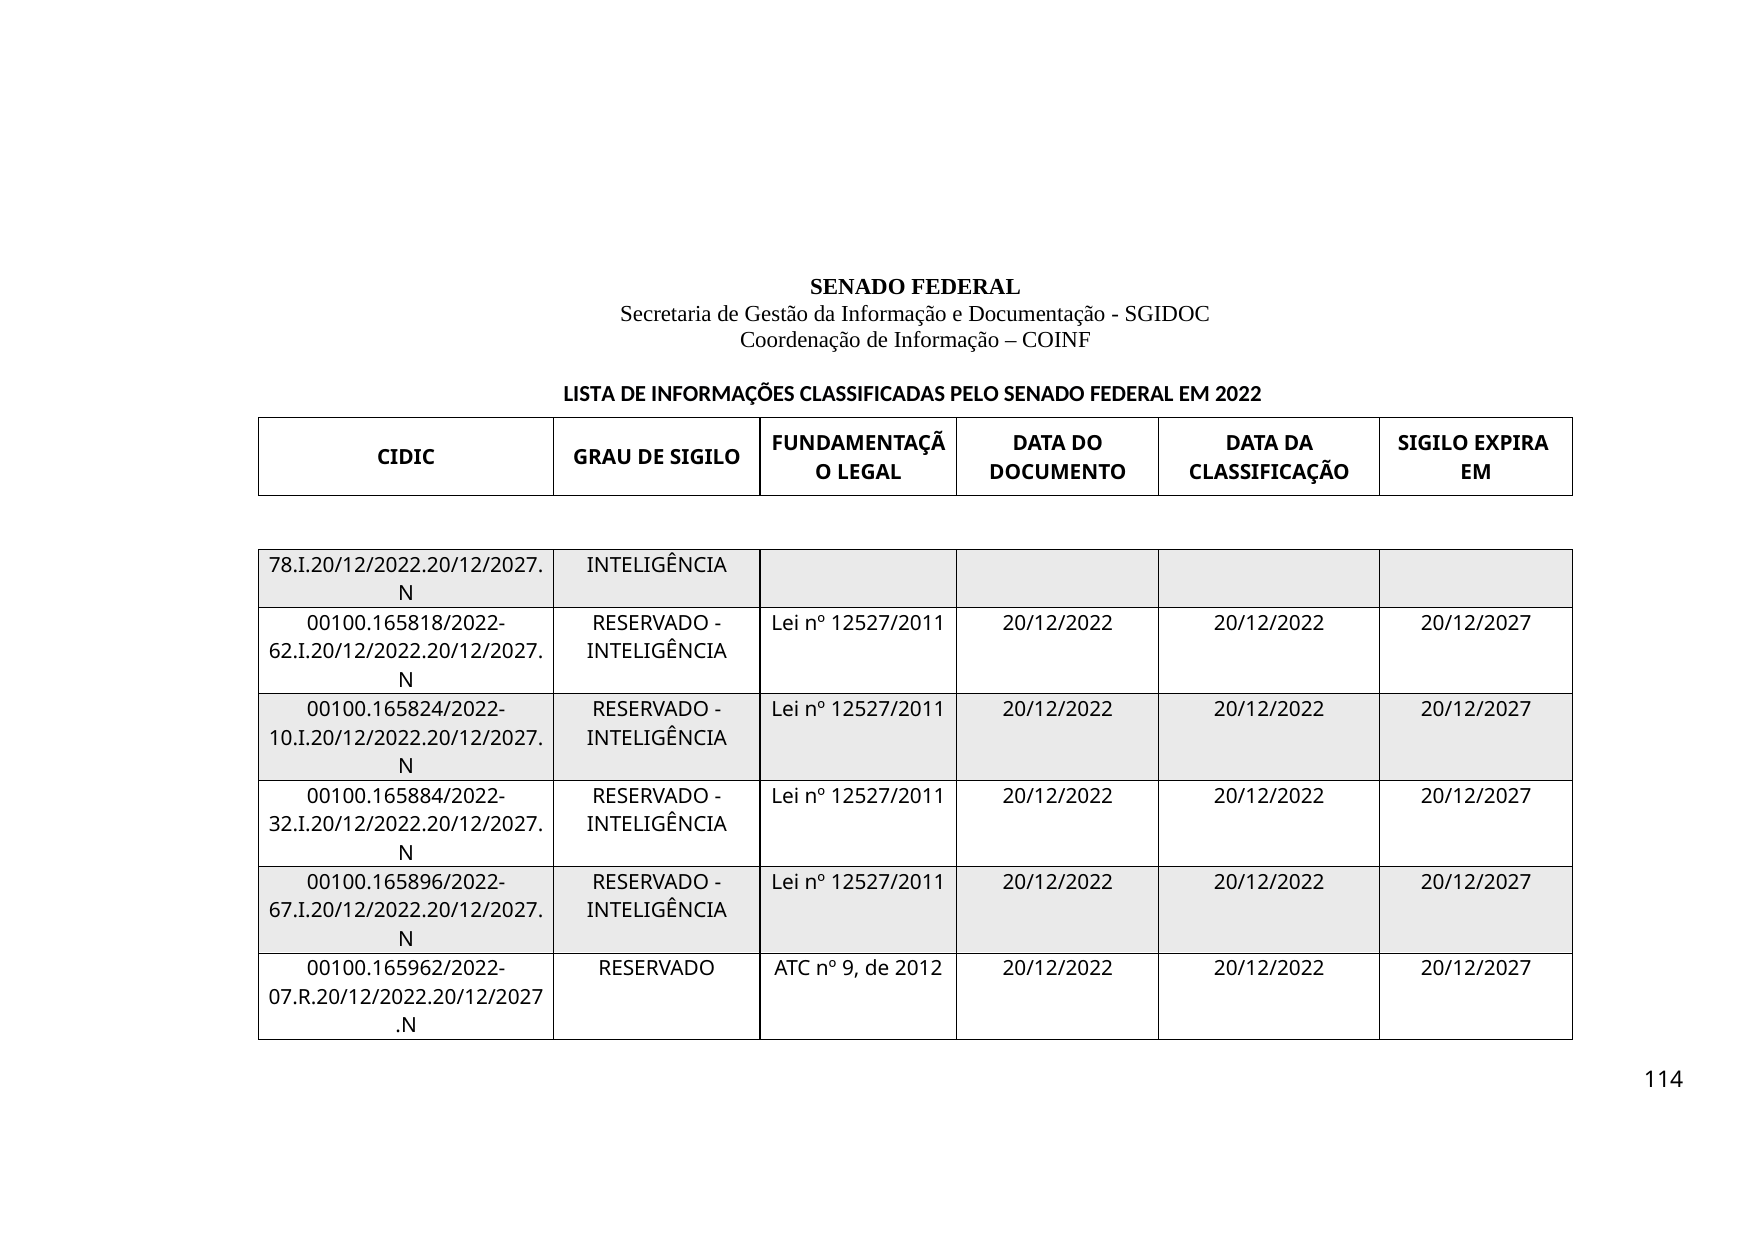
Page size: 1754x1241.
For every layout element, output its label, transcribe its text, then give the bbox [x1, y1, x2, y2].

table_cell 20/12/2022 [957, 954, 1158, 1039]
table_cell [957, 550, 1158, 607]
table_cell Lei nº 12527/2011 [761, 608, 956, 693]
table_cell [1380, 550, 1572, 607]
table_cell 20/12/2027 [1380, 781, 1572, 866]
table_cell 20/12/2027 [1380, 954, 1572, 1039]
table_cell 00100.165824/2022-10.I.20/12/2022.20/12/2027.N [259, 694, 553, 780]
table_cell Lei nº 12527/2011 [761, 781, 956, 866]
table_cell ATC nº 9, de 2012 [761, 954, 956, 1039]
table_cell Lei nº 12527/2011 [761, 867, 956, 952]
table_cell RESERVADO - INTELIGÊNCIA [554, 781, 759, 866]
table_cell 20/12/2022 [957, 694, 1158, 780]
table_cell RESERVADO [554, 954, 759, 1039]
table_cell [1159, 550, 1379, 607]
table_cell 00100.165896/2022-67.I.20/12/2022.20/12/2027.N [259, 867, 553, 952]
table_cell 00100.165962/2022-07.R.20/12/2022.20/12/2027.N [259, 954, 553, 1039]
table_cell 20/12/2022 [957, 608, 1158, 693]
table_cell 20/12/2022 [1159, 781, 1379, 866]
table_cell 20/12/2022 [1159, 954, 1379, 1039]
table_cell 20/12/2022 [1159, 694, 1379, 780]
table_cell 20/12/2022 [957, 781, 1158, 866]
table_cell 20/12/2022 [1159, 608, 1379, 693]
table_cell RESERVADO - INTELIGÊNCIA [554, 694, 759, 780]
table_cell 00100.165818/2022-62.I.20/12/2022.20/12/2027.N [259, 608, 553, 693]
table_cell 00100.165884/2022-32.I.20/12/2022.20/12/2027.N [259, 781, 553, 866]
table_cell 78.I.20/12/2022.20/12/2027.N [259, 550, 553, 607]
table_cell Lei nº 12527/2011 [761, 694, 956, 780]
table_cell 20/12/2022 [1159, 867, 1379, 952]
table_cell [761, 550, 956, 607]
table_cell - INTELIGÊNCIA [554, 550, 759, 607]
table_cell 20/12/2027 [1380, 867, 1572, 952]
table_cell RESERVADO - INTELIGÊNCIA [554, 867, 759, 952]
table_cell RESERVADO - INTELIGÊNCIA [554, 608, 759, 693]
table_cell 20/12/2027 [1380, 608, 1572, 693]
table_cell 20/12/2027 [1380, 694, 1572, 780]
table_cell 20/12/2022 [957, 867, 1158, 952]
